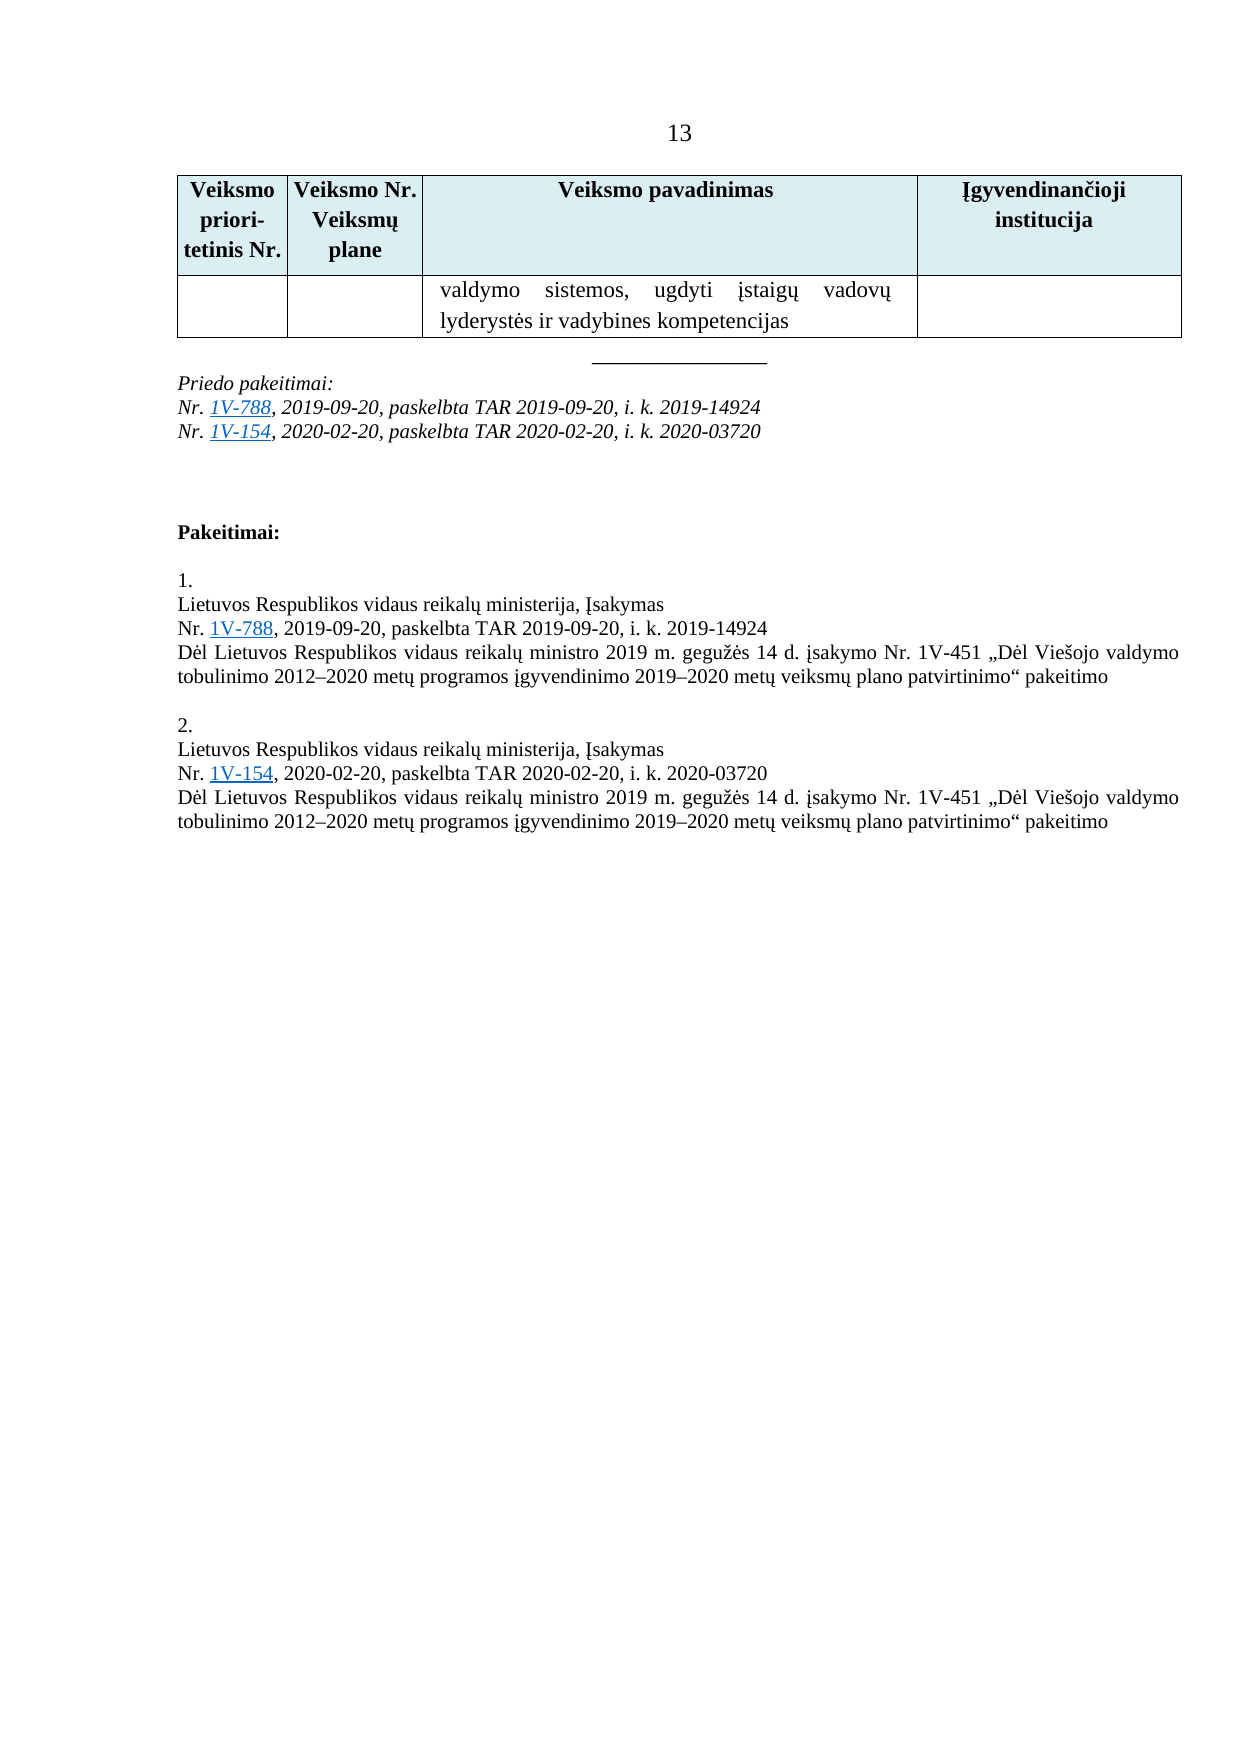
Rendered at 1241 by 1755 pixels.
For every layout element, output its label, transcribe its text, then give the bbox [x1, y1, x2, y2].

text 1. [177, 568, 1181, 592]
table_header Veiksmo Nr. Veiksmų plane [288, 176, 422, 275]
text Pakeitimai: [177, 520, 1181, 544]
table_cell [918, 276, 1181, 337]
text Nr. 1V-154, 2020-02-20, paskelbta TAR 2020-02-20, i. k. 2020-03720 [177, 761, 1181, 785]
text 2. [177, 712, 1181, 737]
text ______________ [177, 338, 1181, 367]
table_cell [178, 276, 287, 337]
table_header Veiksmo priori-tetinis Nr. [178, 176, 287, 275]
text Nr. 1V-154, 2020-02-20, paskelbta TAR 2020-02-20, i. k. 2020-03720 [177, 419, 1181, 443]
text Lietuvos Respublikos vidaus reikalų ministerija, Įsakymas [177, 592, 1181, 616]
text Nr. 1V-788, 2019-09-20, paskelbta TAR 2019-09-20, i. k. 2019-14924 [177, 616, 1181, 640]
table_cell valdymo sistemos, ugdyti įstaigų vadovų lyderystės ir vadybines kompetencijas [423, 276, 917, 337]
table_header Įgyvendinančioji institucija [918, 176, 1181, 275]
text Dėl Lietuvos Respublikos vidaus reikalų ministro 2019 m. gegužės 14 d. įsakymo Nr. 1V-451 „Dėl Viešojo valdymo tobulinimo 2012–2020 metų programos įgyvendinimo 2019–2020 metų veiksmų plano patvirtinimo“ pakeitimo [177, 785, 1181, 833]
text Dėl Lietuvos Respublikos vidaus reikalų ministro 2019 m. gegužės 14 d. įsakymo Nr. 1V-451 „Dėl Viešojo valdymo tobulinimo 2012–2020 metų programos įgyvendinimo 2019–2020 metų veiksmų plano patvirtinimo“ pakeitimo [177, 640, 1181, 688]
text Nr. 1V-788, 2019-09-20, paskelbta TAR 2019-09-20, i. k. 2019-14924 [177, 395, 1181, 419]
table_cell [288, 276, 422, 337]
text Lietuvos Respublikos vidaus reikalų ministerija, Įsakymas [177, 737, 1181, 761]
table_header Veiksmo pavadinimas [423, 176, 917, 275]
text Priedo pakeitimai: [177, 371, 1181, 395]
